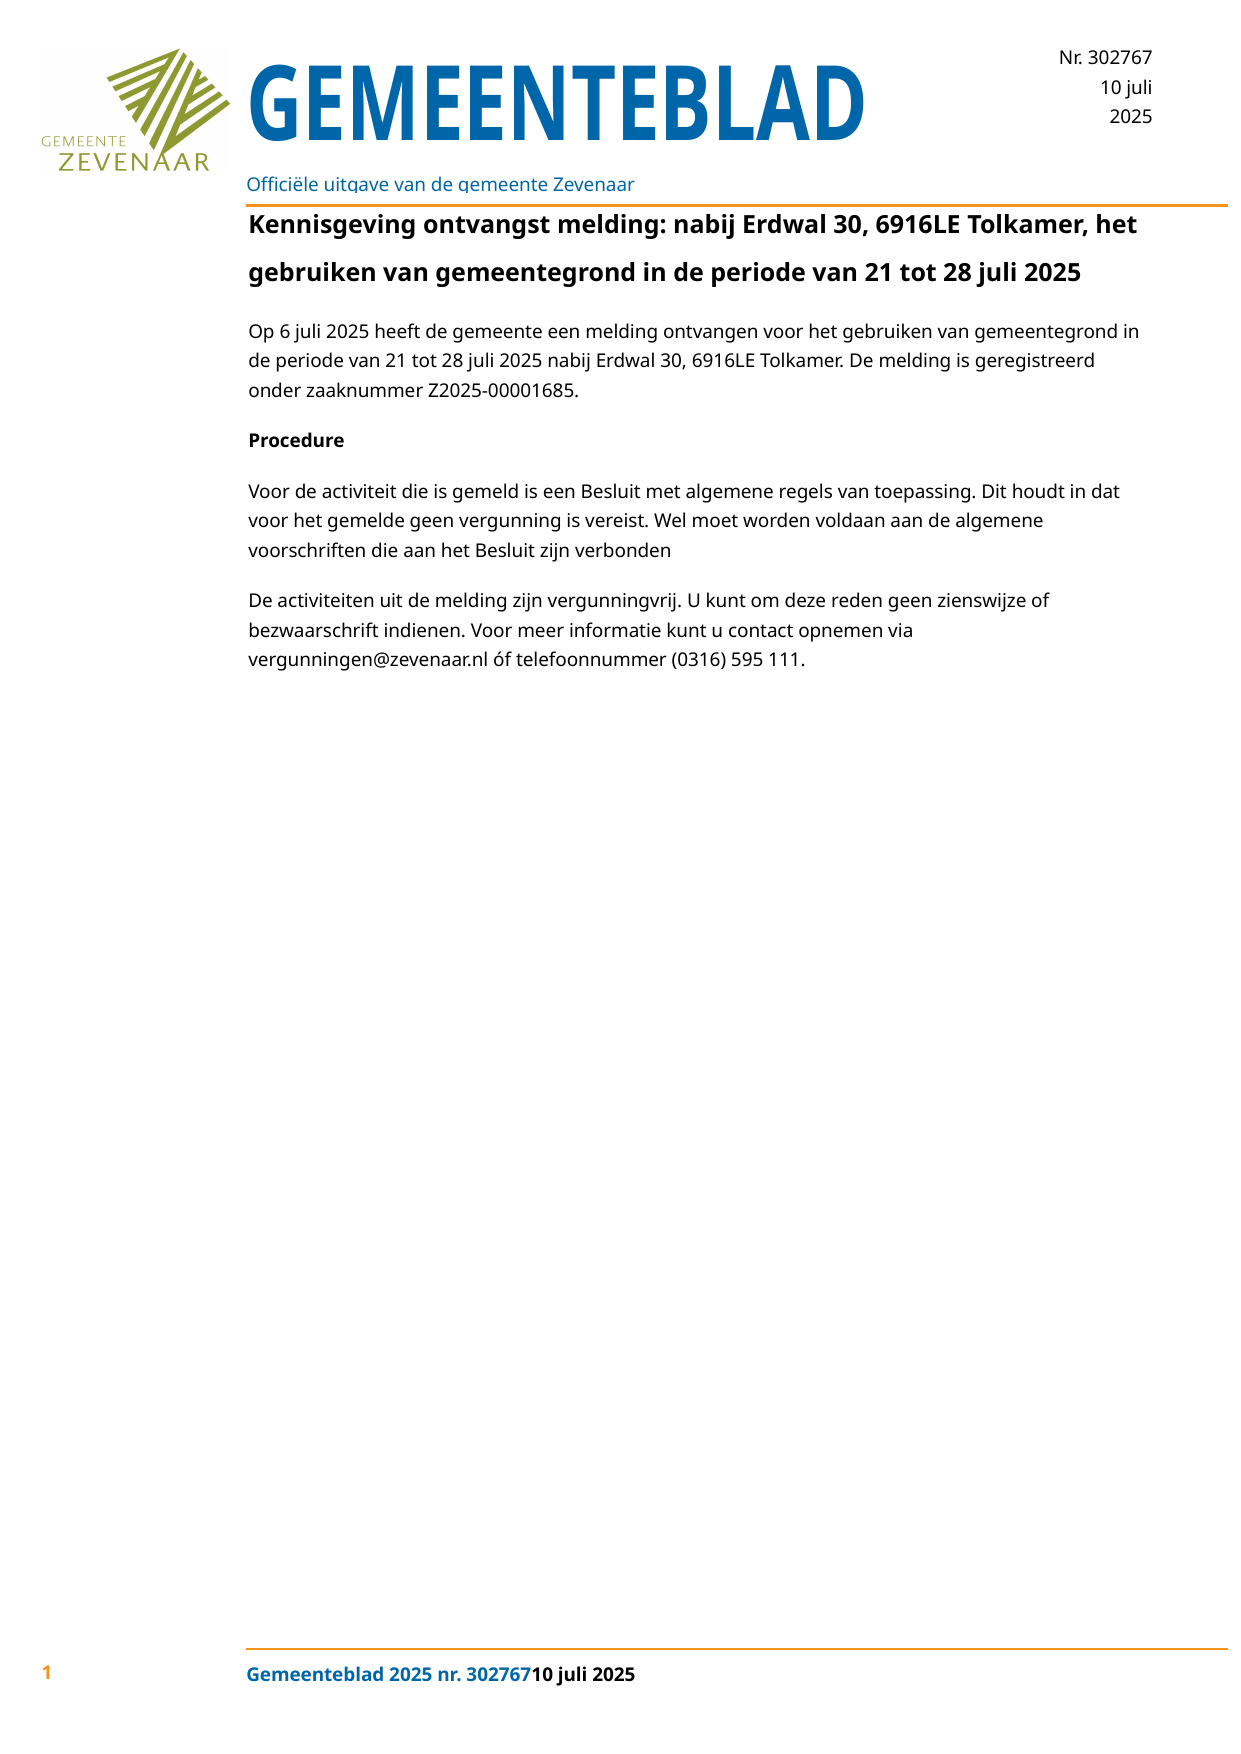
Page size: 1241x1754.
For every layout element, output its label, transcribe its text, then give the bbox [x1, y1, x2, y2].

text Op 6 juli 2025 heeft de gemeente een melding ontvangen voor het gebruiken van gemeentegrond in de periode van 21 tot 28 juli 2025 nabij Erdwal 30, 6916LE Tolkamer. De melding is geregistreerd onder zaaknummer Z2025-00001685. [248, 318, 1152, 403]
text Procedure [248, 427, 1152, 453]
picture [41, 47, 231, 172]
text Voor de activiteit die is gemeld is een Besluit met algemene regels van toepassing. Dit houdt in dat voor het gemelde geen vergunning is vereist. Wel moet worden voldaan aan de algemene voorschriften die aan het Besluit zijn verbonden [248, 478, 1152, 563]
text Kennisgeving ontvangst melding: nabij Erdwal 30, 6916LE Tolkamer, het gebruiken van gemeentegrond in de periode van 21 tot 28 juli 2025 [248, 207, 1152, 288]
text De activiteiten uit de melding zijn vergunningvrij. U kunt om deze reden geen zienswijze of bezwaarschrift indienen. Voor meer informatie kunt u contact opnemen via vergunningen@zevenaar.nl óf telefoonnummer (0316) 595 111. [248, 587, 1152, 672]
